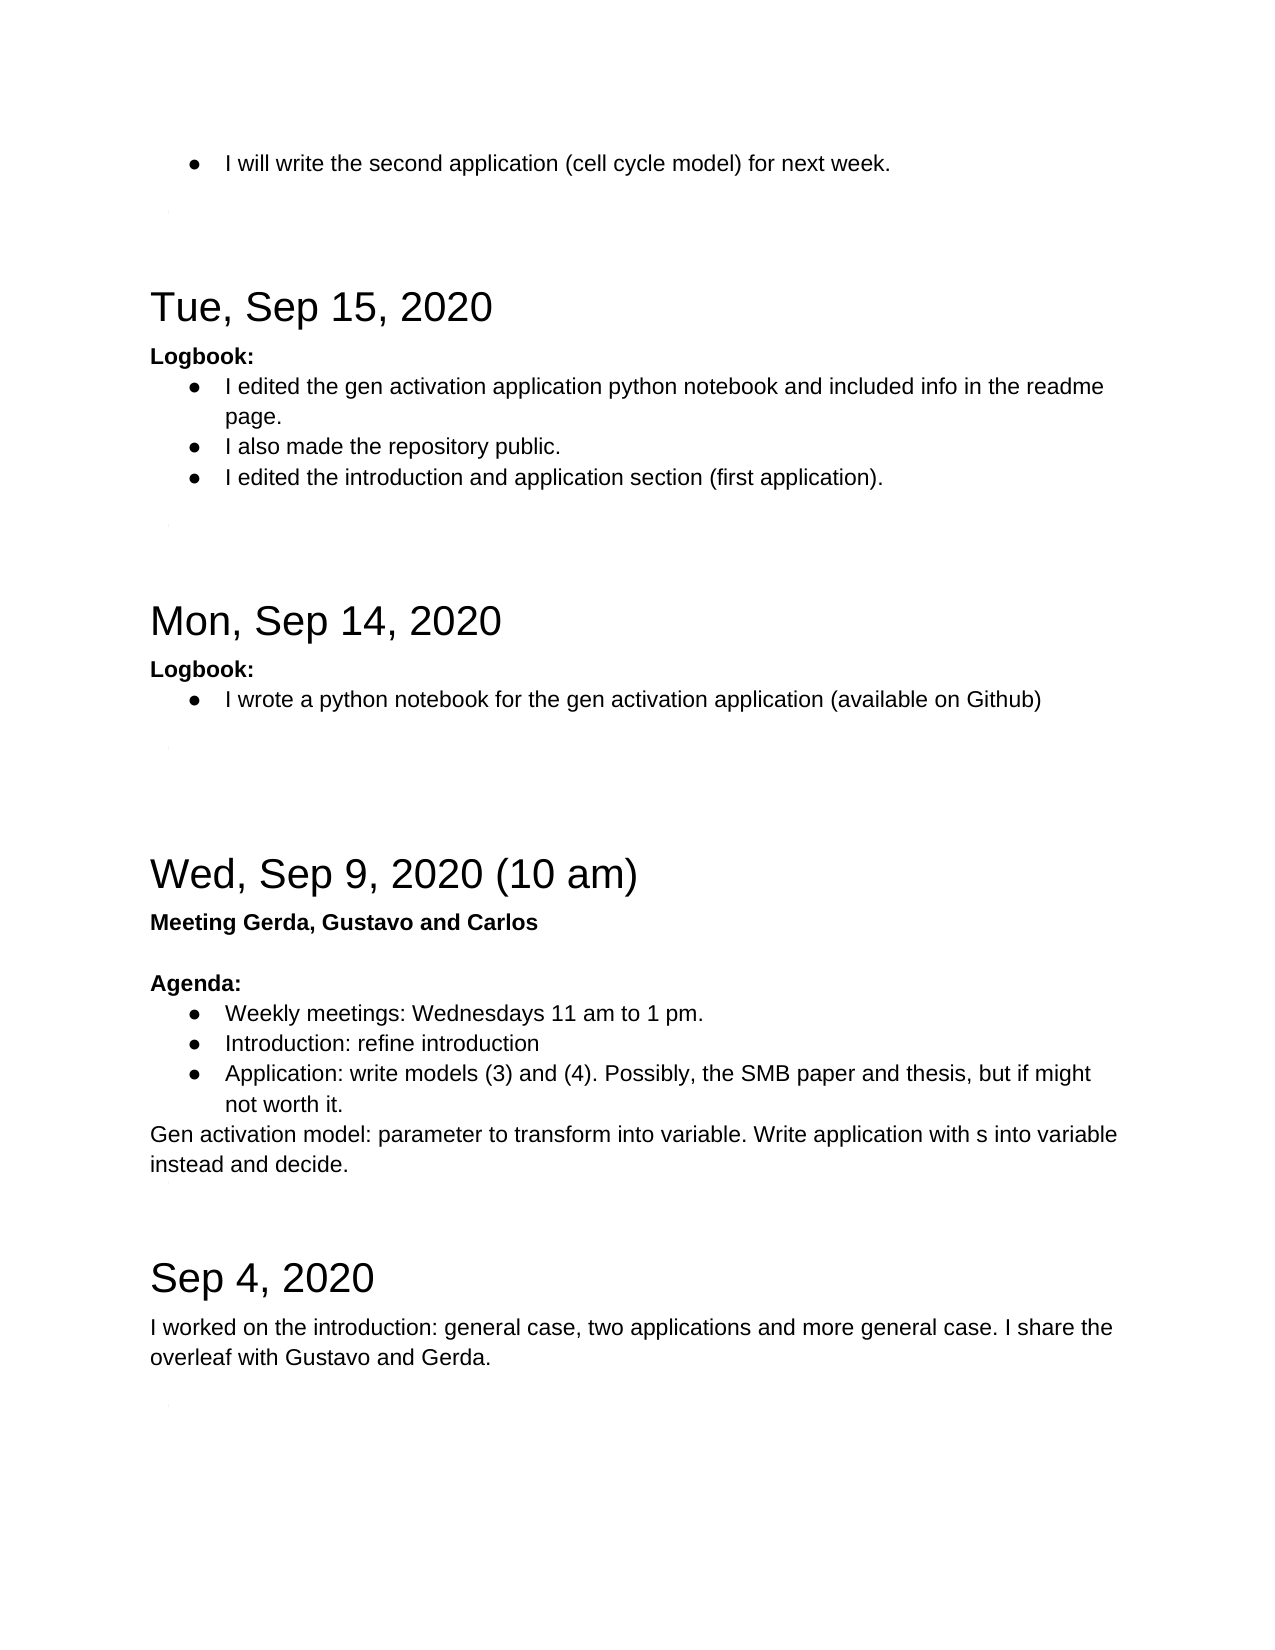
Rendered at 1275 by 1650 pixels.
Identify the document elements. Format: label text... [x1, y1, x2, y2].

list Introduction: refine introduction [187, 1030, 1125, 1057]
text I worked on the introduction: general case, two applications and more general case. I share the overleaf with Gustavo and Gerda. [150, 1313, 1125, 1370]
subtitle Sep 4, 2020 [150, 1253, 1125, 1301]
text Gen activation model: parameter to transform into variable. Write application with s into variable instead and decide. [150, 1121, 1125, 1177]
subtitle Wed, Sep 9, 2020 (10 am) [150, 849, 1125, 897]
list Weekly meetings: Wednesdays 11 am to 1 pm. [187, 1000, 1125, 1026]
list I wrote a python notebook for the gen activation application (available on Github) [187, 686, 1125, 713]
subtitle Mon, Sep 14, 2020 [150, 596, 1125, 644]
text Logbook: [150, 343, 1125, 369]
list I edited the gen activation application python notebook and included info in the readme page. [187, 373, 1125, 429]
text Agenda: [150, 970, 1125, 996]
list I will write the second application (cell cycle model) for next week. [187, 150, 1125, 176]
text Logbook: [150, 656, 1125, 683]
subtitle Tue, Sep 15, 2020 [150, 282, 1125, 330]
list I edited the introduction and application section (first application). [187, 463, 1125, 490]
text Meeting Gerda, Gustavo and Carlos [150, 909, 1125, 936]
list Application: write models (3) and (4). Possibly, the SMB paper and thesis, but if might not worth it. [187, 1060, 1125, 1117]
list I also made the repository public. [187, 433, 1125, 460]
